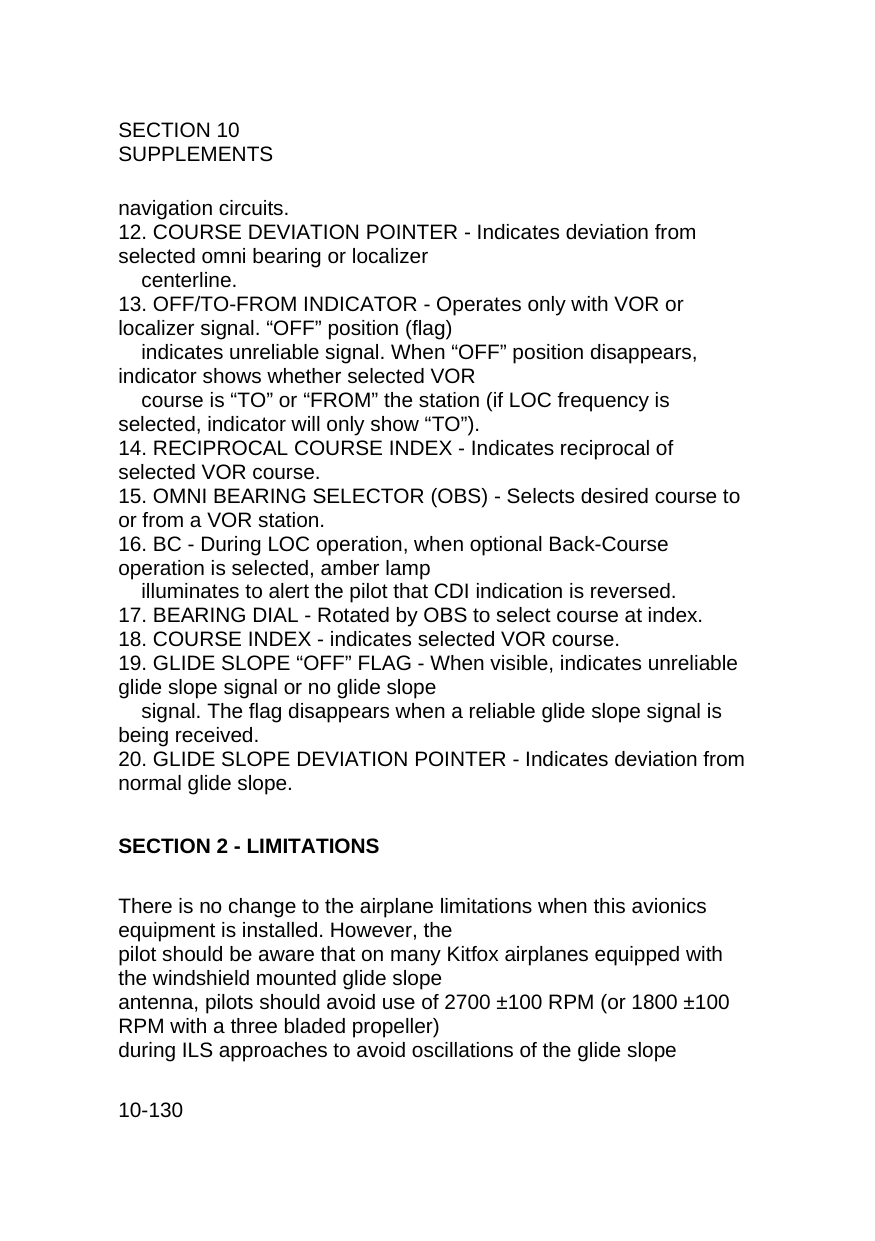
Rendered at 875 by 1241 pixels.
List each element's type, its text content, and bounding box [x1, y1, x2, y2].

text pilot should be aware that on many Kitfox airplanes equipped with the windshield mounted glide slope [118, 942, 756, 990]
text illuminates to alert the pilot that CDI indication is reversed. [118, 579, 756, 603]
text 15. OMNI BEARING SELECTOR (OBS) - Selects desired course to or from a VOR station. [118, 483, 756, 531]
text during ILS approaches to avoid oscillations of the glide slope [118, 1038, 756, 1062]
text 12. COURSE DEVIATION POINTER - Indicates deviation from selected omni bearing or localizer [118, 220, 756, 268]
text centerline. [118, 268, 756, 292]
text antenna, pilots should avoid use of 2700 ±100 RPM (or 1800 ±100 RPM with a three bladed propeller) [118, 990, 756, 1038]
text course is “TO” or “FROM” the station (if LOC frequency is selected, indicator will only show “TO”). [118, 388, 756, 436]
text 13. OFF/TO-FROM INDICATOR - Operates only with VOR or localizer signal. “OFF” position (flag) [118, 292, 756, 340]
text signal. The flag disappears when a reliable glide slope signal is being received. [118, 699, 756, 747]
text 14. RECIPROCAL COURSE INDEX - Indicates reciprocal of selected VOR course. [118, 436, 756, 483]
text indicates unreliable signal. When “OFF” position disappears, indicator shows whether selected VOR [118, 340, 756, 388]
text 16. BC - During LOC operation, when optional Back-Course operation is selected, amber lamp [118, 531, 756, 579]
text navigation circuits. [118, 196, 756, 220]
text 20. GLIDE SLOPE DEVIATION POINTER - Indicates deviation from normal glide slope. [118, 747, 756, 795]
subtitle SECTION 2 - LIMITATIONS [118, 833, 756, 857]
text There is no change to the airplane limitations when this avionics equipment is installed. However, the [118, 894, 756, 942]
text 17. BEARING DIAL - Rotated by OBS to select course at index. [118, 603, 756, 627]
text 18. COURSE INDEX - indicates selected VOR course. [118, 627, 756, 651]
text 19. GLIDE SLOPE “OFF” FLAG - When visible, indicates unreliable glide slope signal or no glide slope [118, 651, 756, 699]
